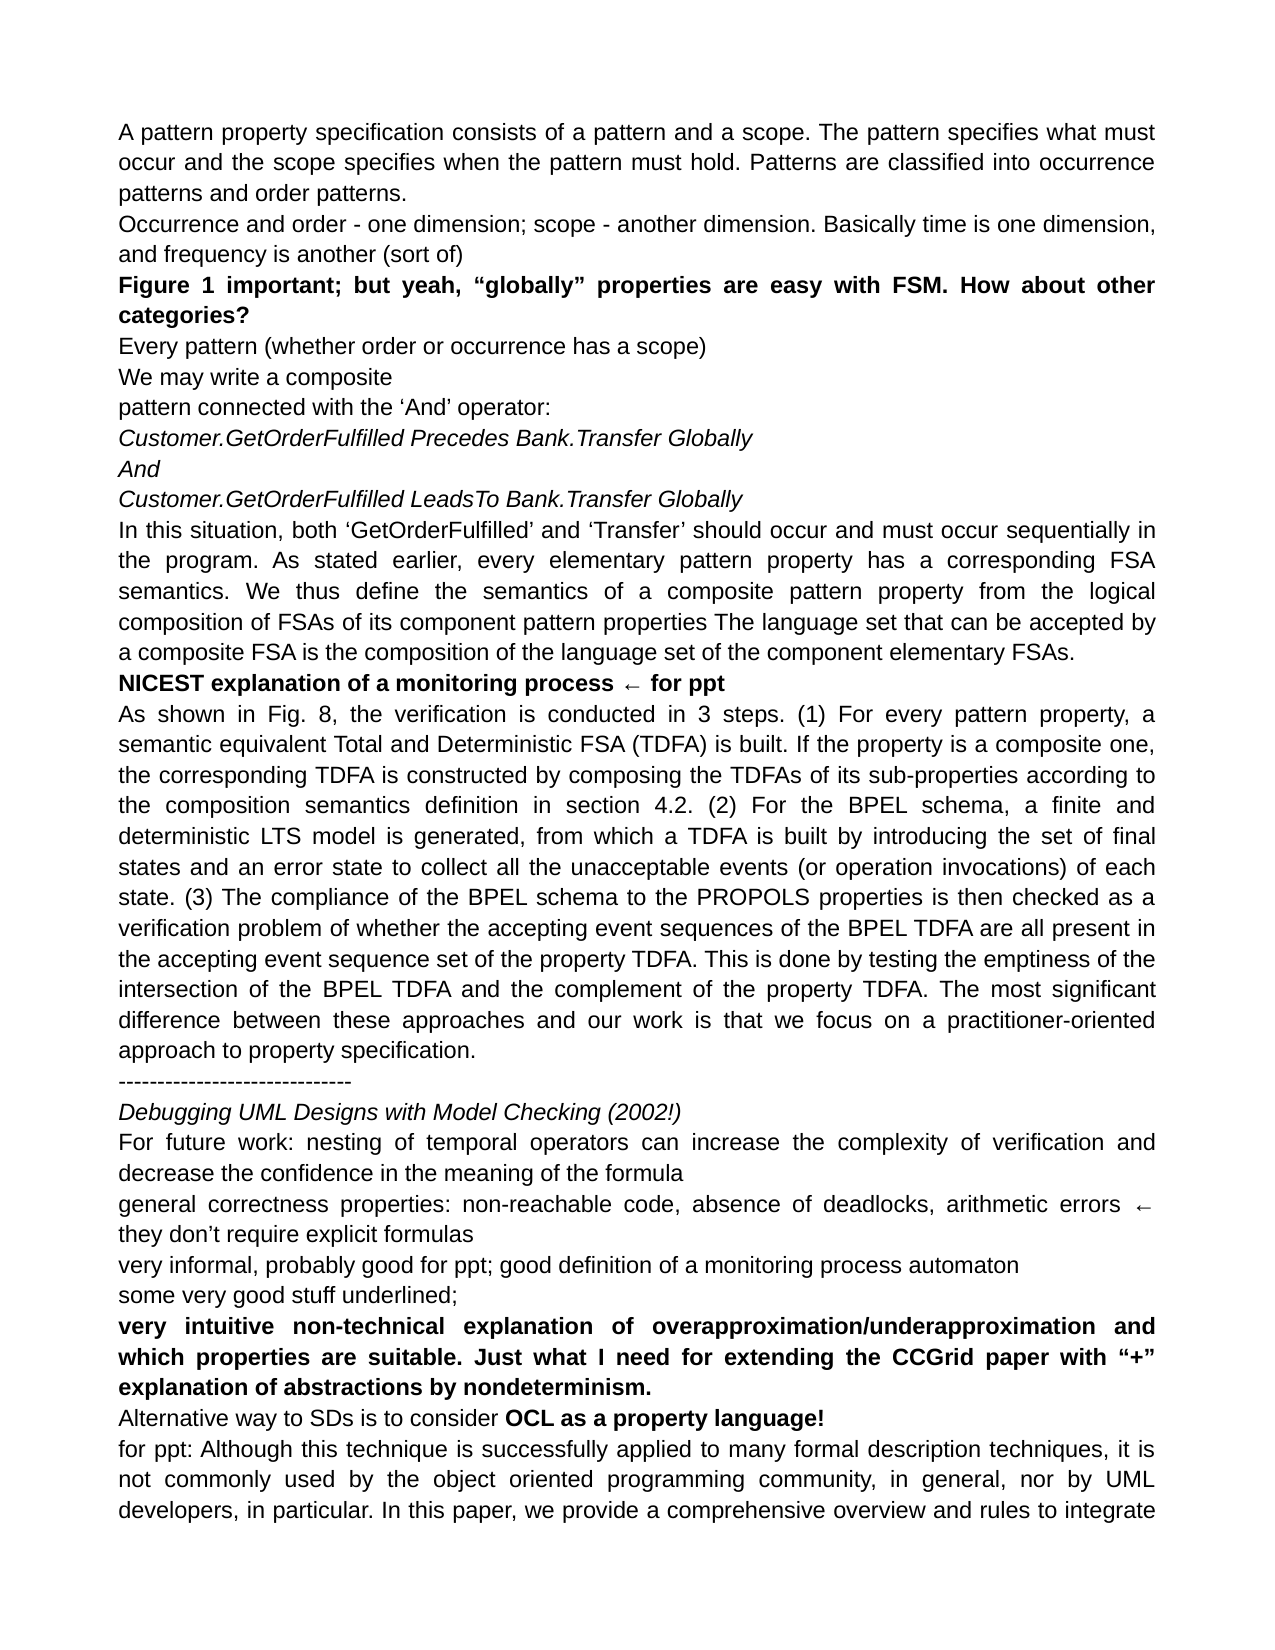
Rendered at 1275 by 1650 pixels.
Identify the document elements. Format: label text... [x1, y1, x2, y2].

text Customer.GetOrderFulfilled LeadsTo Bank.Transfer Globally [118, 486, 1157, 512]
text Occurrence and order - one dimension; scope - another dimension. Basically time is one dimension, and frequency is another (sort of) [118, 210, 1157, 267]
text Debugging UML Designs with Model Checking (2002!) [118, 1098, 1157, 1125]
text In this situation, both ‘GetOrderFulfilled’ and ‘Transfer’ should occur and must occur sequentially in the program. As stated earlier, every elementary pattern property has a corresponding FSA semantics. We thus define the semantics of a composite pattern property from the logical composition of FSAs of its component pattern properties The language set that can be accepted by a composite FSA is the composition of the language set of the component elementary FSAs. [118, 516, 1157, 666]
text Every pattern (whether order or occurrence has a scope) [118, 332, 1157, 359]
text A pattern property specification consists of a pattern and a scope. The pattern specifies what must occur and the scope specifies when the pattern must hold. Patterns are classified into occurrence patterns and order patterns. [118, 118, 1157, 206]
text Alternative way to SDs is to consider OCL as a property language! [118, 1404, 1157, 1431]
text As shown in Fig. 8, the verification is conducted in 3 steps. (1) For every pattern property, a semantic equivalent Total and Deterministic FSA (TDFA) is built. If the property is a composite one, the corresponding TDFA is constructed by composing the TDFAs of its sub-properties according to the composition semantics definition in section 4.2. (2) For the BPEL schema, a finite and deterministic LTS model is generated, from which a TDFA is built by introducing the set of final states and an error state to collect all the unacceptable events (or operation invocations) of each state. (3) The compliance of the BPEL schema to the PROPOLS properties is then checked as a verification problem of whether the accepting event sequences of the BPEL TDFA are all present in the accepting event sequence set of the property TDFA. This is done by testing the emptiness of the intersection of the BPEL TDFA and the complement of the property TDFA. The most significant difference between these approaches and our work is that we focus on a practitioner-oriented approach to property specification. [118, 700, 1157, 1064]
text very informal, probably good for ppt; good definition of a monitoring process automaton [118, 1251, 1157, 1278]
text for ppt: Although this technique is successfully applied to many formal description techniques, it is not commonly used by the object oriented programming community, in general, nor by UML developers, in particular. In this paper, we provide a comprehensive overview and rules to integrate [118, 1435, 1157, 1523]
text NICEST explanation of a monitoring process ← for ppt [118, 669, 1157, 696]
text For future work: nesting of temporal operators can increase the complexity of verification and decrease the confidence in the meaning of the formula [118, 1129, 1157, 1186]
text ------------------------------ [118, 1067, 1157, 1094]
text very intuitive non-technical explanation of overapproximation/underapproximation and which properties are suitable. Just what I need for extending the CCGrid paper with “+” explanation of abstractions by nondeterminism. [118, 1312, 1157, 1401]
text some very good stuff underlined; [118, 1282, 1157, 1309]
text general correctness properties: non-reachable code, absence of deadlocks, arithmetic errors ← they don’t require explicit formulas [118, 1190, 1157, 1247]
text pattern connected with the ‘And’ operator: [118, 394, 1157, 421]
text Figure 1 important; but yeah, “globally” properties are easy with FSM. How about other categories? [118, 271, 1157, 329]
text We may write a composite [118, 363, 1157, 390]
text Customer.GetOrderFulfilled Precedes Bank.Transfer Globally [118, 424, 1157, 451]
text And [118, 455, 1157, 482]
